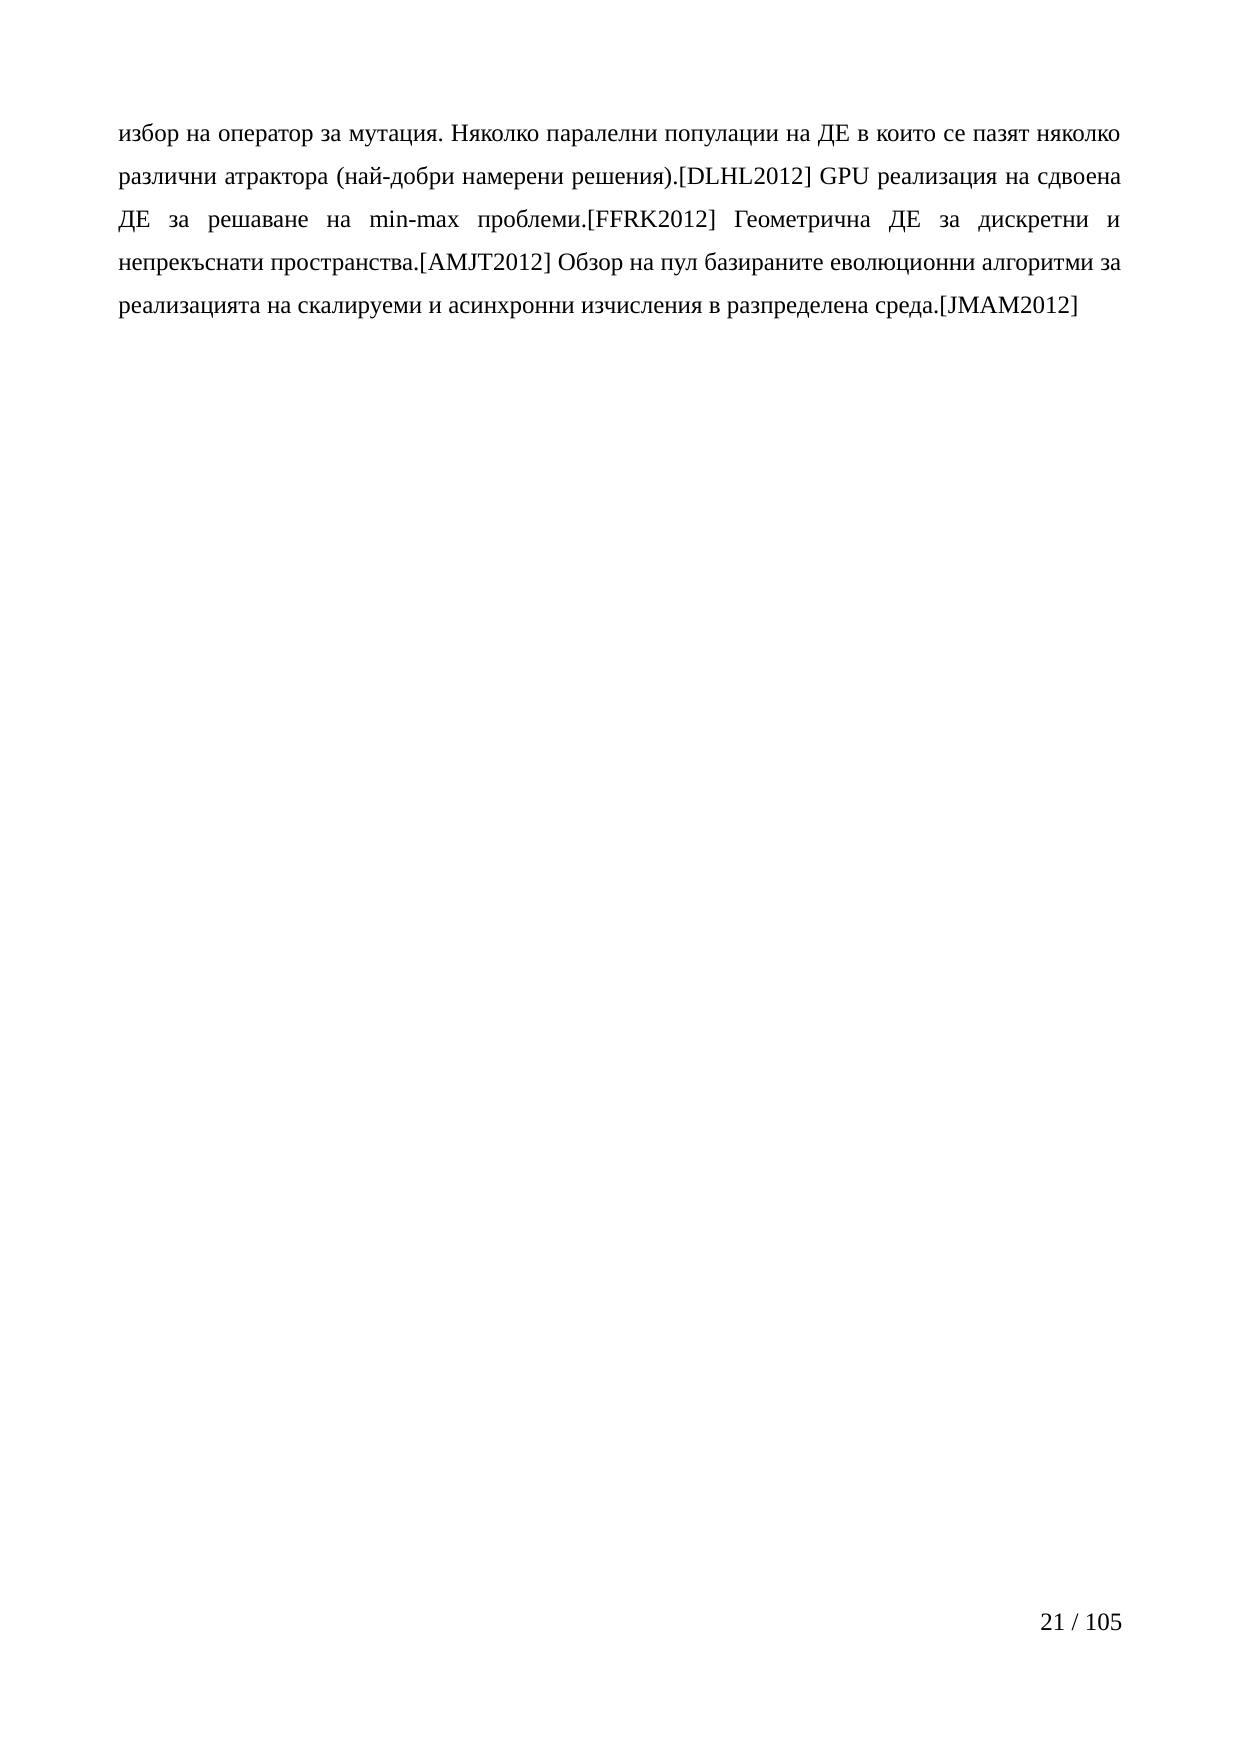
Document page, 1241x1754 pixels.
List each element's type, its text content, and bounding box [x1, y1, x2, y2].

text избор на оператор за мутация. Няколко паралелни популации на ДЕ в които се пазят няколко различни атрактора (най-добри намерени решения).[DLHL2012] GPU реализация на сдвоена ДЕ за решаване на min-max проблеми.[FFRK2012] Геометрична ДЕ за дискретни и непрекъснати пространства.[AMJT2012] Обзор на пул базираните еволюционни алгоритми за реализацията на скалируеми и асинхронни изчисления в разпределена среда.[JMAM2012] [118, 118, 1122, 319]
